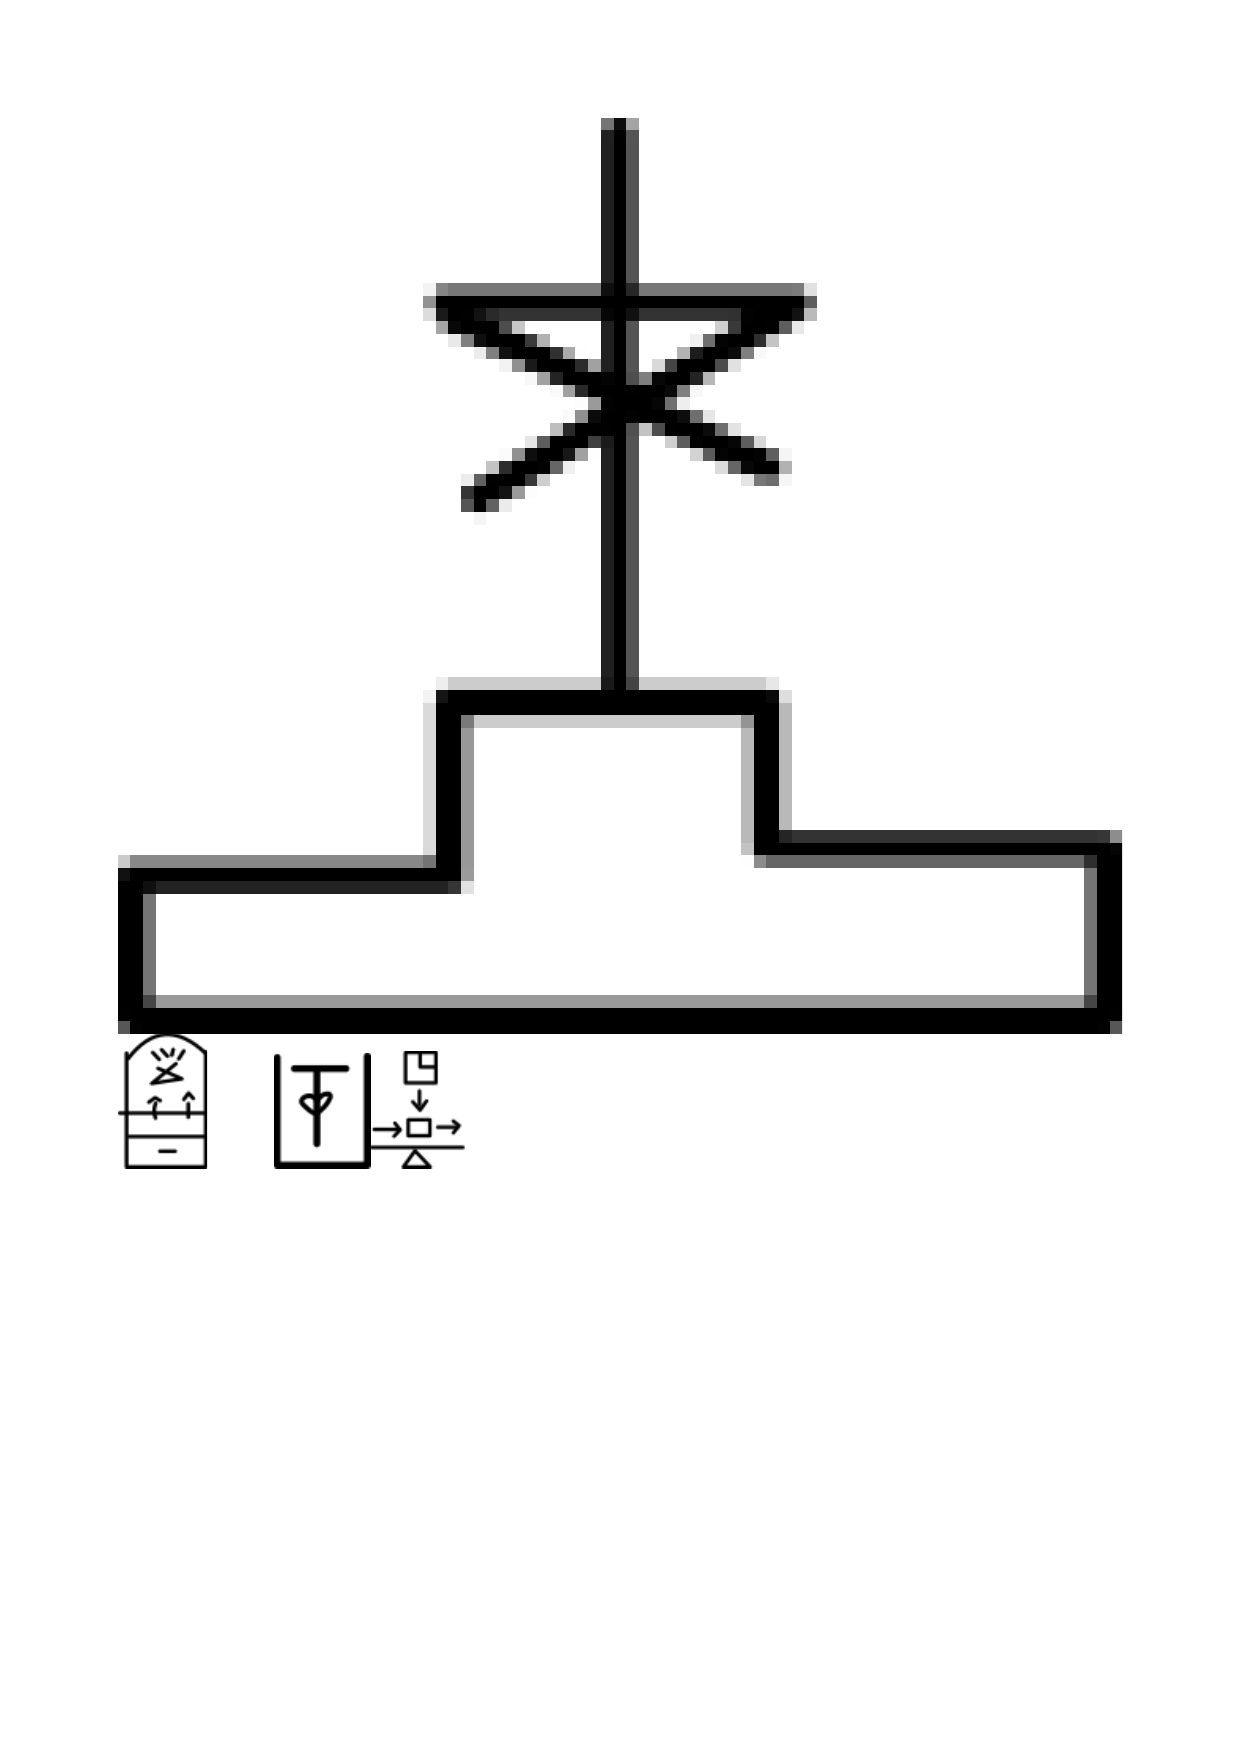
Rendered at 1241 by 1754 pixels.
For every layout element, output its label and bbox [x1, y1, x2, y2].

picture [118, 118, 1123, 1169]
picture [274, 1051, 465, 1169]
